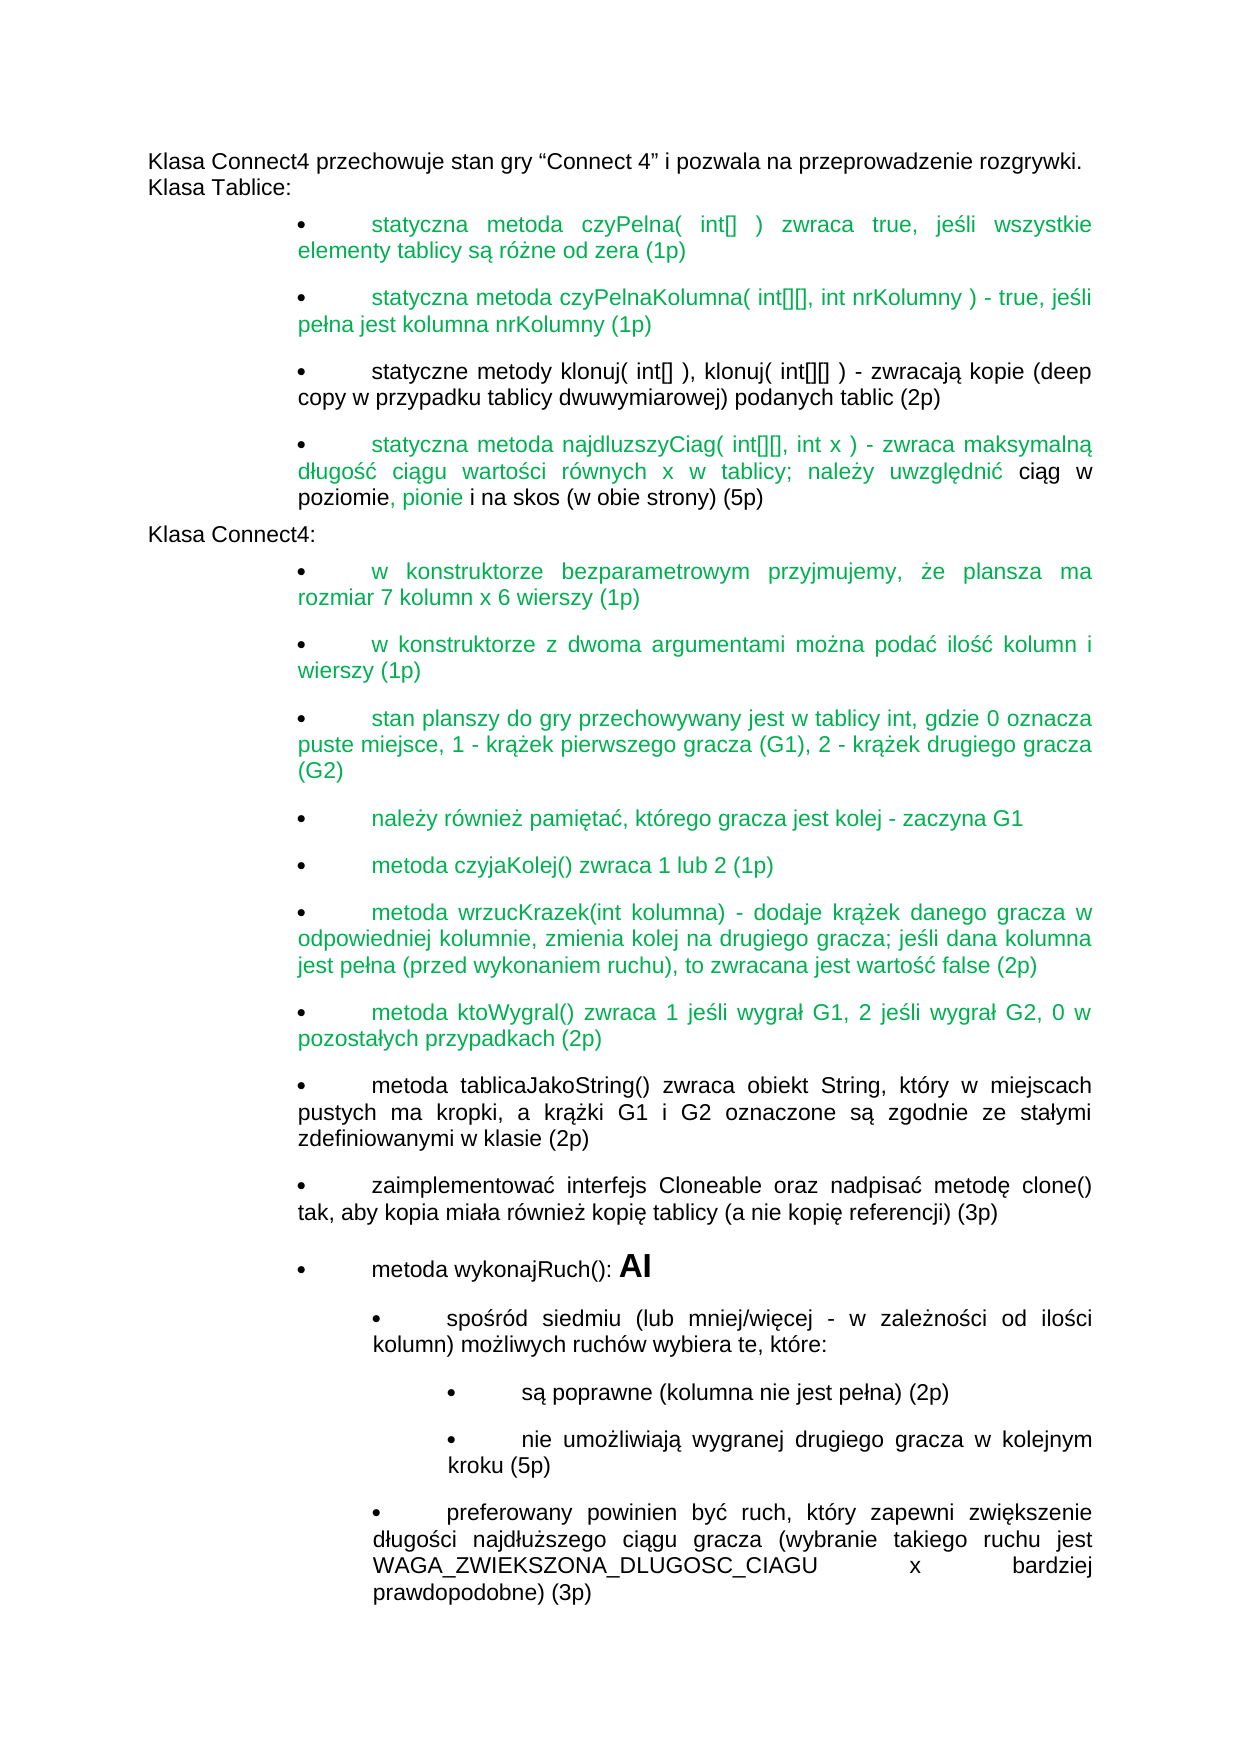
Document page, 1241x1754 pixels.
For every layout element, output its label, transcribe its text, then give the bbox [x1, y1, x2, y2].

list zaimplementować interfejs Cloneable oraz nadpisać metodę clone() tak, aby kopia miała również kopię tablicy (a nie kopię referencji) (3p) [298, 1172, 1093, 1225]
list statyczna metoda najdluzszyCiag( int[][], int x ) - zwraca maksymalną długość ciągu wartości równych x w tablicy; należy uwzględnić ciąg w poziomie, pionie i na skos (w obie strony) (5p) [298, 431, 1093, 510]
list statyczna metoda czyPelnaKolumna( int[][], int nrKolumny ) - true, jeśli pełna jest kolumna nrKolumny (1p) [298, 284, 1093, 337]
list metoda wrzucKrazek(int kolumna) - dodaje krążek danego gracza w odpowiedniej kolumnie, zmienia kolej na drugiego gracza; jeśli dana kolumna jest pełna (przed wykonaniem ruchu), to zwracana jest wartość false (2p) [298, 899, 1093, 978]
text Klasa Connect4: [148, 521, 1093, 547]
list statyczna metoda czyPelna( int[] ) zwraca true, jeśli wszystkie elementy tablicy są różne od zera (1p) [298, 211, 1093, 263]
list w konstruktorze bezparametrowym przyjmujemy, że plansza ma rozmiar 7 kolumn x 6 wierszy (1p) [298, 558, 1093, 610]
list metoda wykonajRuch(): AI [298, 1246, 1093, 1284]
list są poprawne (kolumna nie jest pełna) (2p) [448, 1379, 1093, 1405]
text Klasa Connect4 przechowuje stan gry “Connect 4” i pozwala na przeprowadzenie rozgrywki. [148, 148, 1093, 174]
list spośród siedmiu (lub mniej/więcej - w zależności od ilości kolumn) możliwych ruchów wybiera te, które: [373, 1305, 1093, 1358]
list preferowany powinien być ruch, który zapewni zwiększenie długości najdłuższego ciągu gracza (wybranie takiego ruchu jest WAGA_ZWIEKSZONA_DLUGOSC_CIAGU x bardziej prawdopodobne) (3p) [373, 1499, 1093, 1605]
list stan planszy do gry przechowywany jest w tablicy int, gdzie 0 oznacza puste miejsce, 1 - krążek pierwszego gracza (G1), 2 - krążek drugiego gracza (G2) [298, 705, 1093, 784]
list statyczne metody klonuj( int[] ), klonuj( int[][] ) - zwracają kopie (deep copy w przypadku tablicy dwuwymiarowej) podanych tablic (2p) [298, 358, 1093, 411]
list metoda czyjaKolej() zwraca 1 lub 2 (1p) [298, 852, 1093, 878]
list metoda ktoWygral() zwraca 1 jeśli wygrał G1, 2 jeśli wygrał G2, 0 w pozostałych przypadkach (2p) [298, 999, 1093, 1052]
text Klasa Tablice: [148, 174, 1093, 200]
list w konstruktorze z dwoma argumentami można podać ilość kolumn i wierszy (1p) [298, 631, 1093, 684]
list należy również pamiętać, którego gracza jest kolej - zaczyna G1 [298, 804, 1093, 831]
list metoda tablicaJakoString() zwraca obiekt String, który w miejscach pustych ma kropki, a krążki G1 i G2 oznaczone są zgodnie ze stałymi zdefiniowanymi w klasie (2p) [298, 1072, 1093, 1151]
list nie umożliwiają wygranej drugiego gracza w kolejnym kroku (5p) [448, 1426, 1093, 1478]
